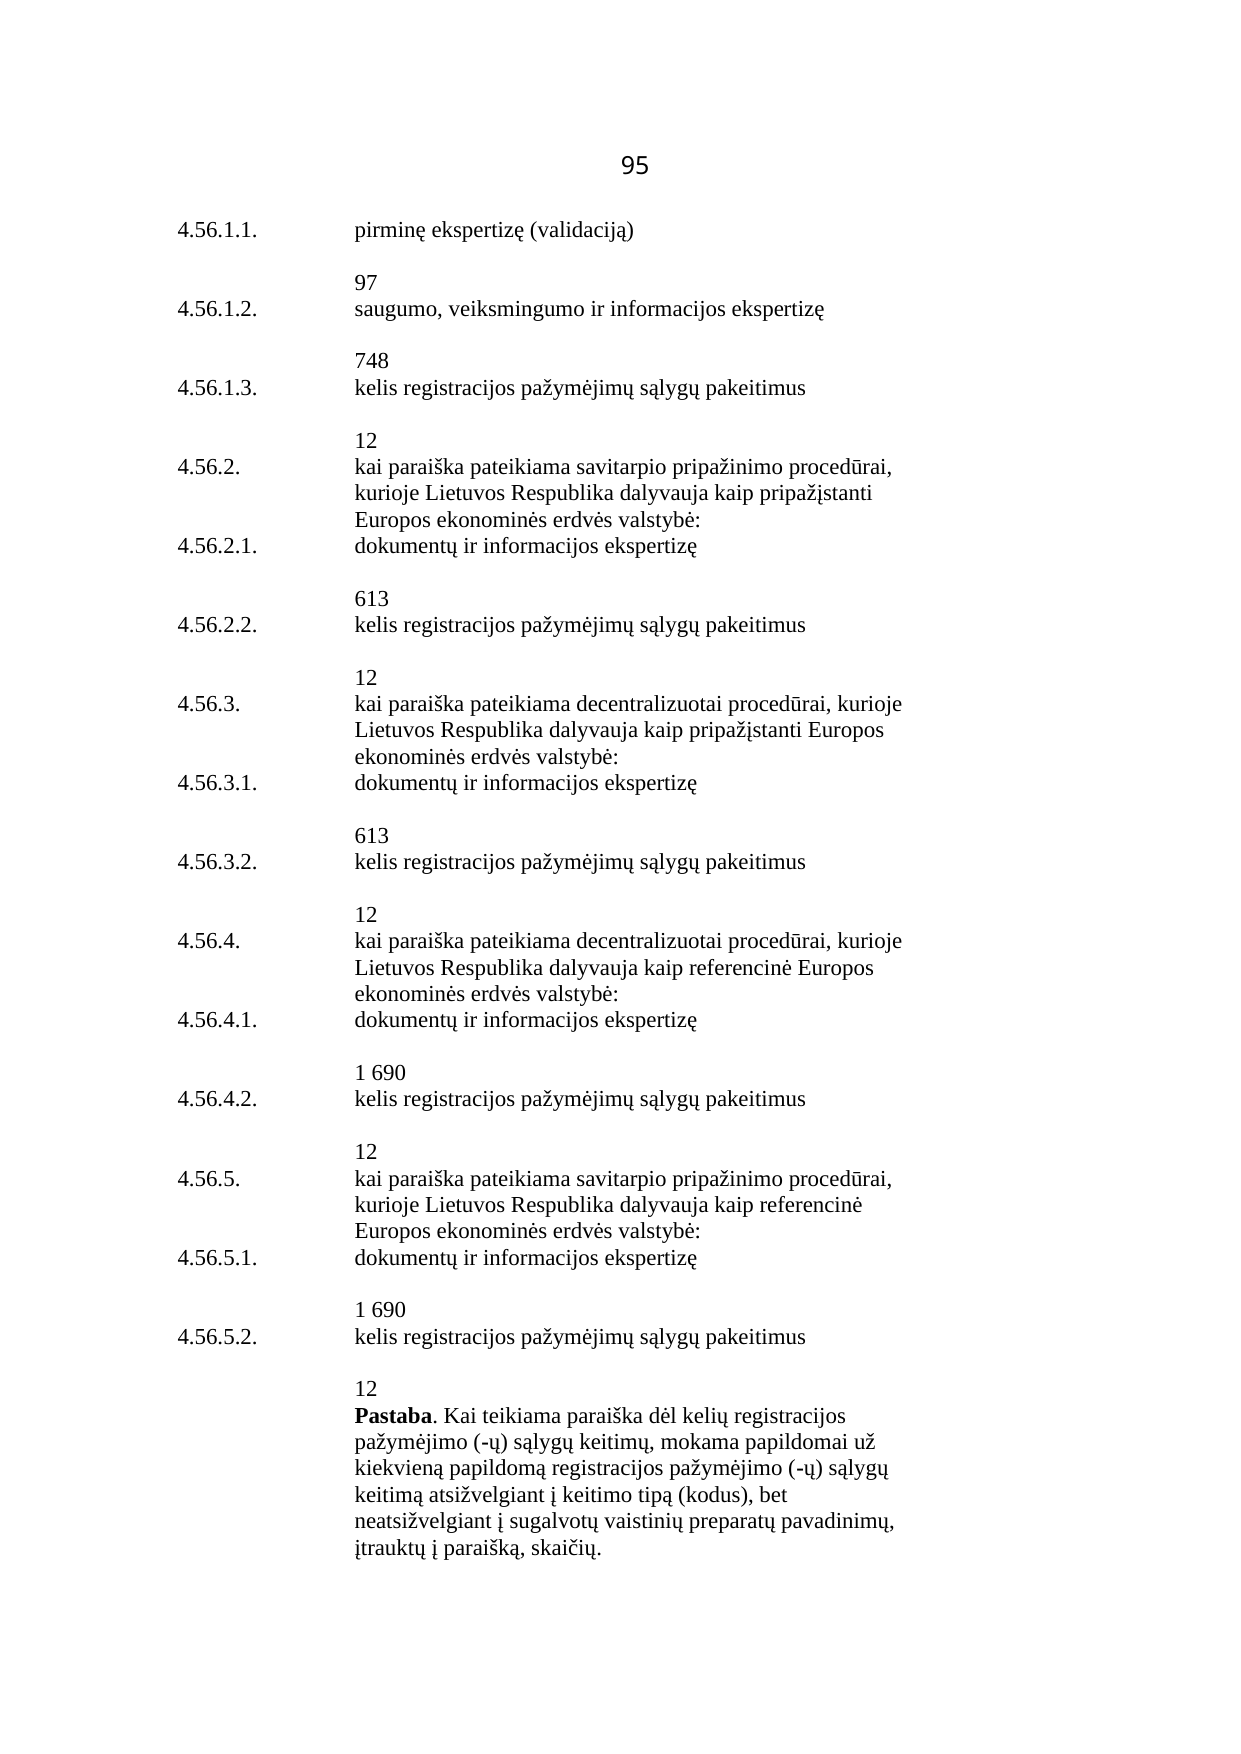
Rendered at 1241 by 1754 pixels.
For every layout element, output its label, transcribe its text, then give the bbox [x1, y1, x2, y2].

text kiekvieną papildomą registracijos pažymėjimo (-ų) sąlygų [354, 1454, 945, 1481]
text Pastaba. Kai teikiama paraiška dėl kelių registracijos [354, 1402, 945, 1428]
text Lietuvos Respublika dalyvauja kaip referencinė Europos [354, 954, 945, 980]
text 4.56.1.2. saugumo, veiksmingumo ir informacijos ekspertizę 748 [177, 295, 945, 374]
text 4.56.4.2. kelis registracijos pažymėjimų sąlygų pakeitimus 12 [177, 1086, 945, 1164]
text Europos ekonominės erdvės valstybė: [354, 506, 945, 532]
text 4.56.3.1. dokumentų ir informacijos ekspertizę 613 [177, 769, 945, 848]
text 4.56.2.2. kelis registracijos pažymėjimų sąlygų pakeitimus 12 [177, 611, 945, 690]
text 4.56.5. kai paraiška pateikiama savitarpio pripažinimo procedūrai, [177, 1164, 945, 1191]
text 4.56.5.2. kelis registracijos pažymėjimų sąlygų pakeitimus 12 [177, 1323, 945, 1402]
text 4.56.3. kai paraiška pateikiama decentralizuotai procedūrai, kurioje [177, 690, 945, 717]
text 4.56.2. kai paraiška pateikiama savitarpio pripažinimo procedūrai, [177, 453, 945, 479]
text kurioje Lietuvos Respublika dalyvauja kaip pripažįstanti [354, 479, 945, 506]
text įtrauktų į paraišką, skaičių. [354, 1533, 945, 1560]
text 4.56.3.2. kelis registracijos pažymėjimų sąlygų pakeitimus 12 [177, 848, 945, 927]
text 4.56.2.1. dokumentų ir informacijos ekspertizę 613 [177, 532, 945, 611]
text kurioje Lietuvos Respublika dalyvauja kaip referencinė [354, 1191, 945, 1217]
text pažymėjimo (-ų) sąlygų keitimų, mokama papildomai už [354, 1428, 945, 1454]
text 4.56.5.1. dokumentų ir informacijos ekspertizę 1 690 [177, 1244, 945, 1323]
text ekonominės erdvės valstybė: [354, 980, 945, 1006]
text keitimą atsižvelgiant į keitimo tipą (kodus), bet [354, 1481, 945, 1507]
text Lietuvos Respublika dalyvauja kaip pripažįstanti Europos [354, 717, 945, 743]
text Europos ekonominės erdvės valstybė: [354, 1217, 945, 1244]
text 4.56.4.1. dokumentų ir informacijos ekspertizę 1 690 [177, 1006, 945, 1086]
text neatsižvelgiant į sugalvotų vaistinių preparatų pavadinimų, [354, 1507, 945, 1533]
text 4.56.4. kai paraiška pateikiama decentralizuotai procedūrai, kurioje [177, 927, 945, 954]
text 4.56.1.1. pirminę ekspertizę (validaciją) 97 [177, 216, 945, 295]
text 4.56.1.3. kelis registracijos pažymėjimų sąlygų pakeitimus 12 [177, 374, 945, 453]
text ekonominės erdvės valstybė: [354, 743, 945, 769]
